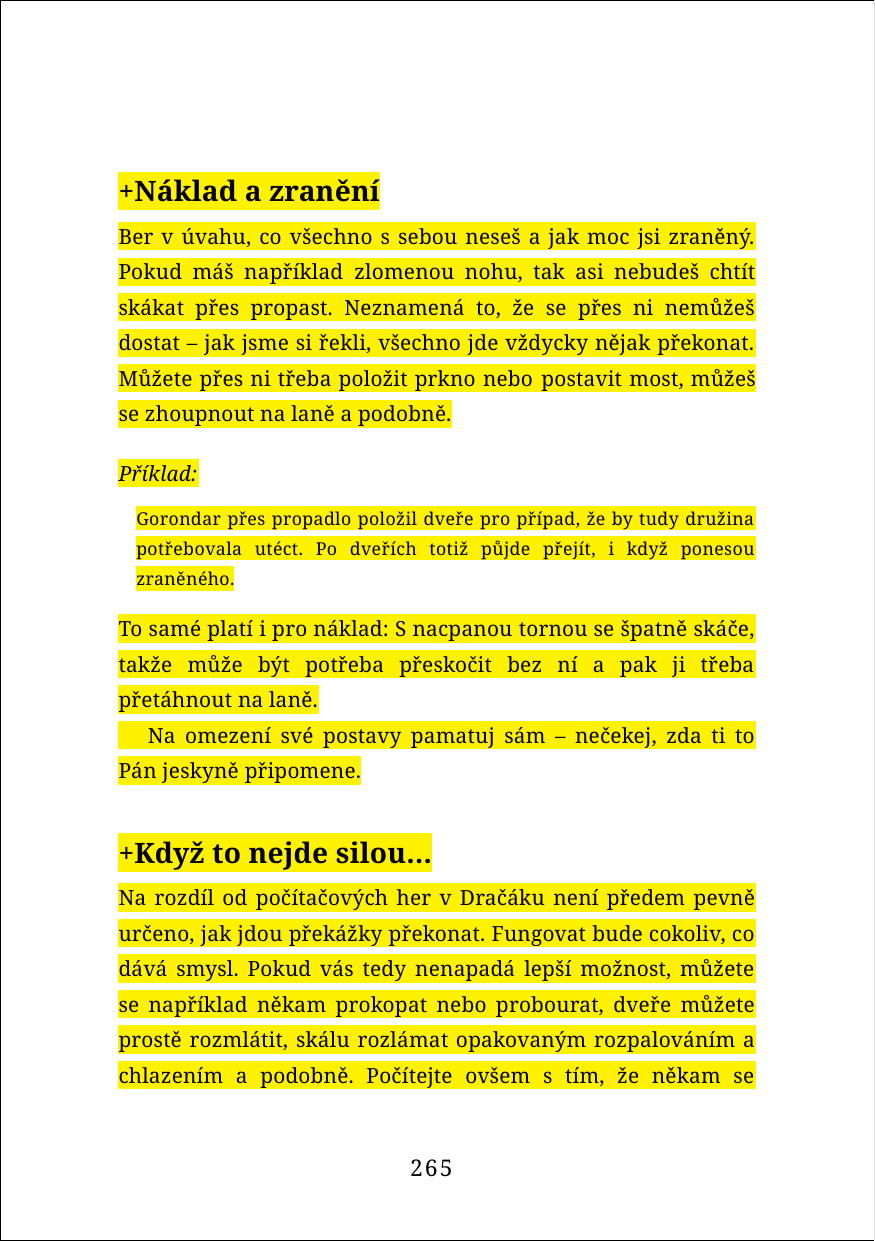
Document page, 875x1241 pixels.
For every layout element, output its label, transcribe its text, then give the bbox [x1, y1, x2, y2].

text Na rozdíl od počítačových her v Dračáku není předem pevně určeno, jak jdou překážky překonat. Fungovat bude cokoliv, co dává smysl. Pokud vás tedy nenapadá lepší možnost, můžete se například někam prokopat nebo probourat, dveře můžete prostě rozmlátit, skálu rozlámat opakovaným rozpalováním a chlazením a podobně. Počítejte ovšem s tím, že někam se [118, 883, 756, 1089]
text Gorondar přes propadlo položil dveře pro případ, že by tudy družina potřebovala utéct. Po dveřích totiž půjde přejít, i když ponesou zraněného. [136, 506, 756, 591]
text Příklad: [118, 459, 756, 487]
text Ber v úvahu, co všechno s sebou neseš a jak moc jsi zraněný. Pokud máš například zlomenou nohu, tak asi nebudeš chtít skákat přes propast. Neznamená to, že se přes ni nemůžeš dostat – jak jsme si řekli, všechno jde vždycky nějak překonat. Můžete přes ni třeba položit prkno nebo postavit most, můžeš se zhoupnout na laně a podobně. [118, 222, 756, 428]
subtitle +Když to nejde silou… [118, 833, 756, 872]
text To samé platí i pro náklad: S nacpanou tornou se špatně skáče, takže může být potřeba přeskočit bez ní a pak ji třeba přetáhnout na laně. Na omezení své postavy pamatuj sám – nečekej, zda ti to Pán jeskyně připomene. [118, 614, 756, 785]
subtitle +Náklad a zranění [118, 172, 756, 210]
